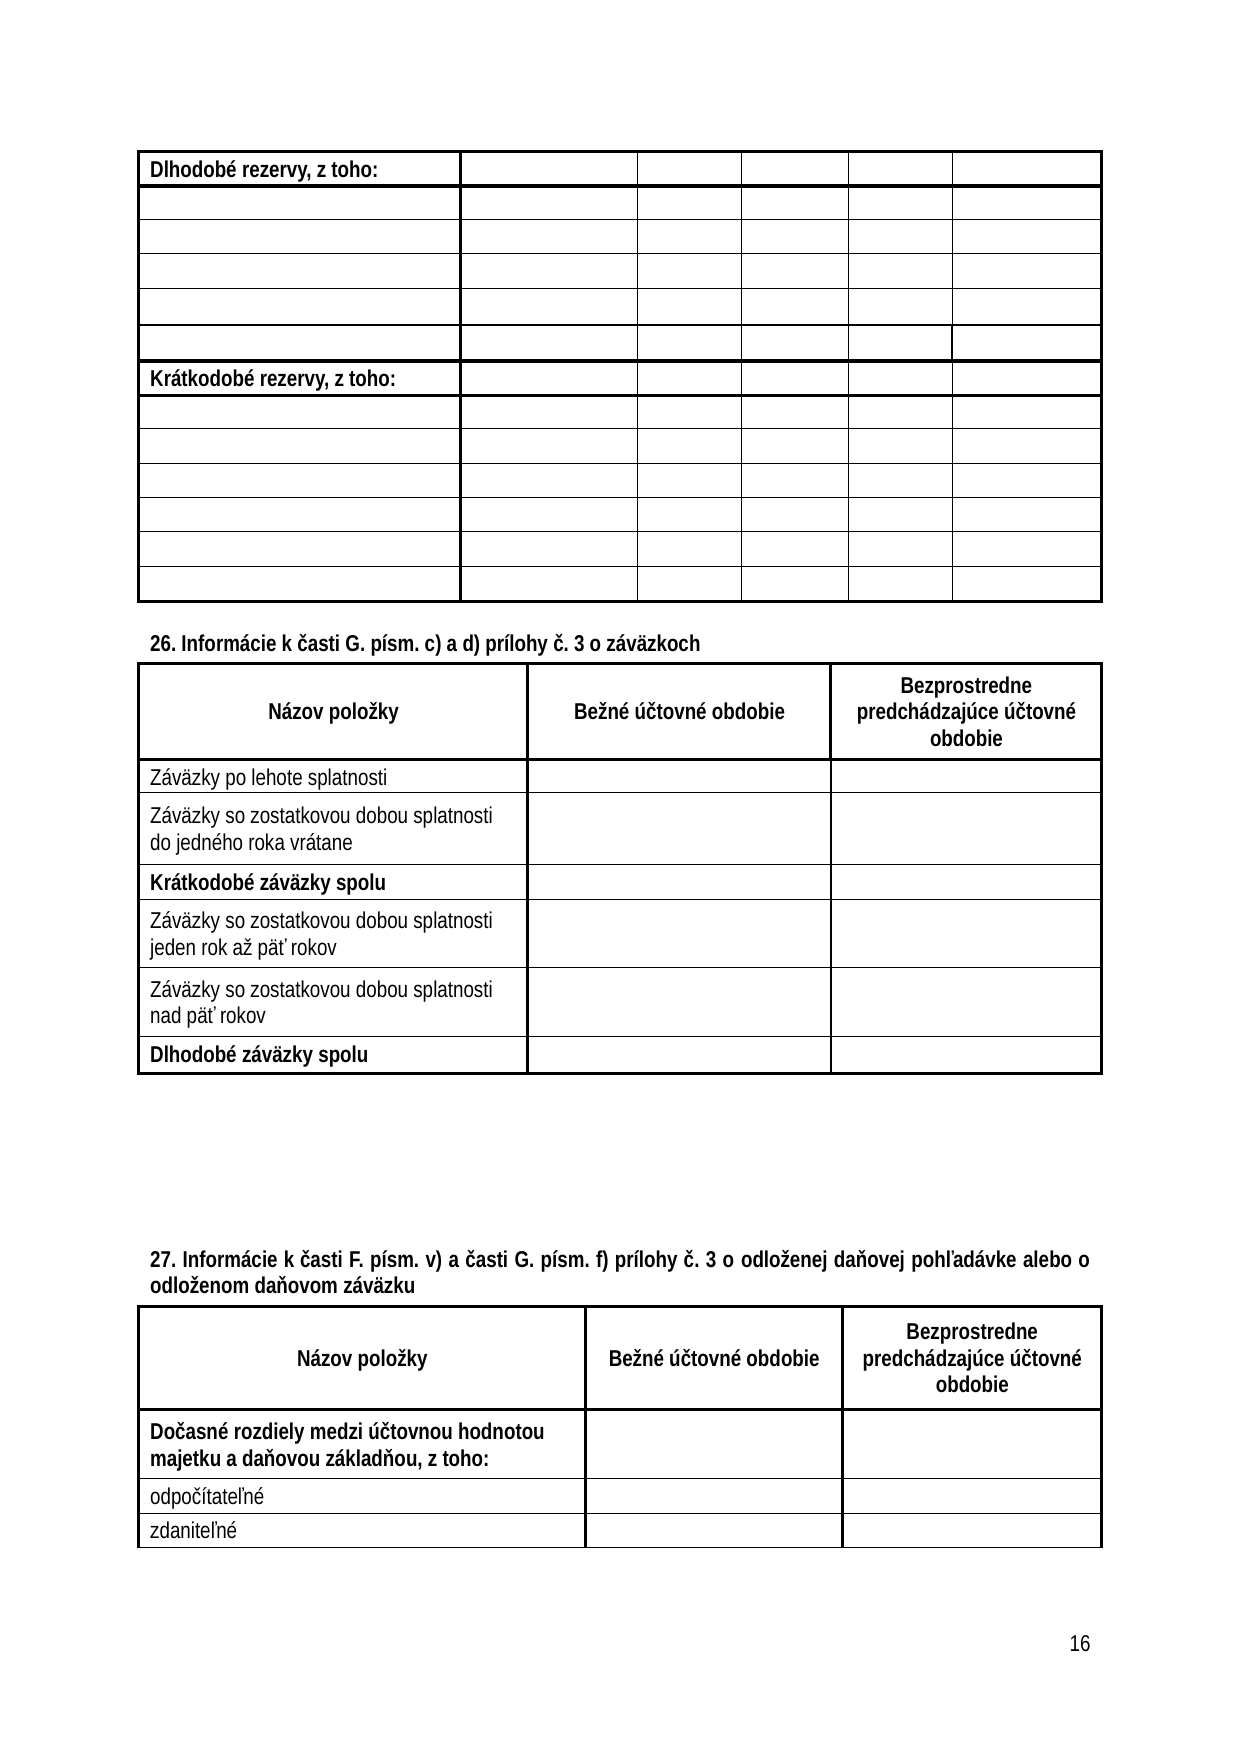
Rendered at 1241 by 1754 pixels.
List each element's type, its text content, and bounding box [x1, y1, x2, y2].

table_cell [638, 289, 741, 323]
table_cell Dočasné rozdiely medzi účtovnou hodnotou majetku a daňovou základňou, z toho: [140, 1411, 584, 1478]
table_cell [638, 567, 741, 600]
table_cell [849, 326, 951, 359]
table_cell [742, 498, 848, 531]
table_cell Záväzky so zostatkovou dobou splatnosti nad päť rokov [140, 968, 526, 1036]
table_cell [638, 464, 741, 497]
table_cell [529, 968, 830, 1036]
table_cell [832, 865, 1100, 898]
table_cell Krátkodobé rezervy, z toho: [140, 363, 459, 394]
table_cell [832, 761, 1100, 792]
table_cell [742, 464, 848, 497]
table_cell [742, 326, 848, 359]
table_cell [529, 793, 830, 864]
table_cell [849, 397, 952, 428]
table_header Názov položky [140, 1308, 584, 1408]
table_cell [849, 220, 952, 253]
table_cell [742, 188, 848, 219]
table_cell [849, 567, 952, 600]
table_cell [638, 498, 741, 531]
table_cell [953, 498, 1100, 531]
table_cell [638, 153, 741, 184]
table_cell [638, 532, 741, 566]
table_cell [849, 532, 952, 566]
table_cell [953, 567, 1100, 600]
table_cell zdaniteľné [140, 1514, 584, 1547]
table_cell [140, 326, 459, 359]
table_cell [832, 793, 1100, 864]
table_cell [529, 761, 830, 792]
table_cell [638, 363, 741, 394]
table_cell [638, 397, 741, 428]
table_cell [462, 220, 637, 253]
table_cell [462, 363, 637, 394]
table_cell Dlhodobé rezervy, z toho: [140, 153, 459, 184]
table_cell [140, 254, 459, 287]
table_cell [953, 429, 1100, 462]
table_cell Krátkodobé záväzky spolu [140, 865, 526, 898]
table_cell [742, 567, 848, 600]
table_cell [140, 429, 459, 462]
table_cell [462, 289, 637, 323]
table_cell [462, 326, 637, 359]
table_cell [529, 865, 830, 898]
table_cell [462, 397, 637, 428]
table_cell [849, 498, 952, 531]
table_cell [462, 188, 637, 219]
table_cell [953, 532, 1100, 566]
table_cell [140, 498, 459, 531]
table_header Názov položky [140, 665, 526, 758]
table_cell [462, 464, 637, 497]
table_cell [462, 532, 637, 566]
table_cell [140, 289, 459, 323]
table_cell [638, 429, 741, 462]
table_cell [953, 464, 1100, 497]
table_cell [832, 1037, 1100, 1072]
table_cell [849, 363, 952, 394]
table_cell [844, 1411, 1100, 1478]
table_cell [953, 397, 1100, 428]
table_cell [849, 464, 952, 497]
table_cell [742, 363, 848, 394]
table_cell [742, 397, 848, 428]
table_cell [844, 1514, 1100, 1547]
table_header Bezprostredne predchádzajúce účtovné obdobie [832, 665, 1100, 758]
title 27. Informácie k časti F. písm. v) a časti G. písm. f) prílohy č. 3 o odloženej daňovej pohľadávke alebo o odloženom daňovom záväzku [150, 1246, 1090, 1298]
table_header Bežné účtovné obdobie [529, 665, 829, 758]
table_cell Záväzky so zostatkovou dobou splatnosti do jedného roka vrátane [140, 793, 526, 864]
table_cell [140, 464, 459, 497]
table_cell [953, 153, 1100, 184]
table_cell [953, 188, 1100, 219]
table_cell [140, 532, 459, 566]
table_cell Záväzky po lehote splatnosti [140, 761, 526, 792]
table_cell [140, 220, 459, 253]
table_cell [638, 188, 741, 219]
table_cell [529, 900, 830, 967]
table_cell Záväzky so zostatkovou dobou splatnosti jeden rok až päť rokov [140, 900, 526, 967]
table_cell [638, 326, 741, 359]
table_cell [462, 498, 637, 531]
table_cell [742, 254, 848, 287]
table_cell odpočítateľné [140, 1479, 584, 1512]
table_cell [953, 220, 1100, 253]
table_header Bezprostredne predchádzajúce účtovné obdobie [844, 1308, 1100, 1408]
table_cell [462, 254, 637, 287]
table_cell [140, 188, 459, 219]
table_cell [953, 289, 1100, 323]
table_cell [742, 532, 848, 566]
table_cell [462, 429, 637, 462]
table_cell [140, 567, 459, 600]
table_cell [462, 567, 637, 600]
table_cell [742, 220, 848, 253]
table_cell [587, 1514, 841, 1547]
table_cell [953, 254, 1100, 287]
table_cell [140, 397, 459, 428]
table_cell [742, 153, 848, 184]
table_cell [953, 363, 1100, 394]
table_header Bežné účtovné obdobie [587, 1308, 841, 1408]
table_cell [849, 429, 952, 462]
table_cell [587, 1411, 841, 1478]
table_cell [844, 1479, 1100, 1512]
table_cell [638, 254, 741, 287]
table_cell [832, 900, 1100, 967]
table_cell [742, 289, 848, 323]
table_cell [832, 968, 1100, 1036]
title 26. Informácie k časti G. písm. c) a d) prílohy č. 3 o záväzkoch [150, 629, 1090, 656]
table_cell [587, 1479, 841, 1512]
table_cell [742, 429, 848, 462]
table_cell [953, 326, 1100, 359]
table_cell [849, 289, 952, 323]
table_cell [849, 153, 952, 184]
table_cell Dlhodobé záväzky spolu [140, 1037, 526, 1072]
table_cell [849, 254, 952, 287]
table_cell [462, 153, 637, 184]
table_cell [849, 188, 952, 219]
table_cell [529, 1037, 830, 1072]
table_cell [638, 220, 741, 253]
